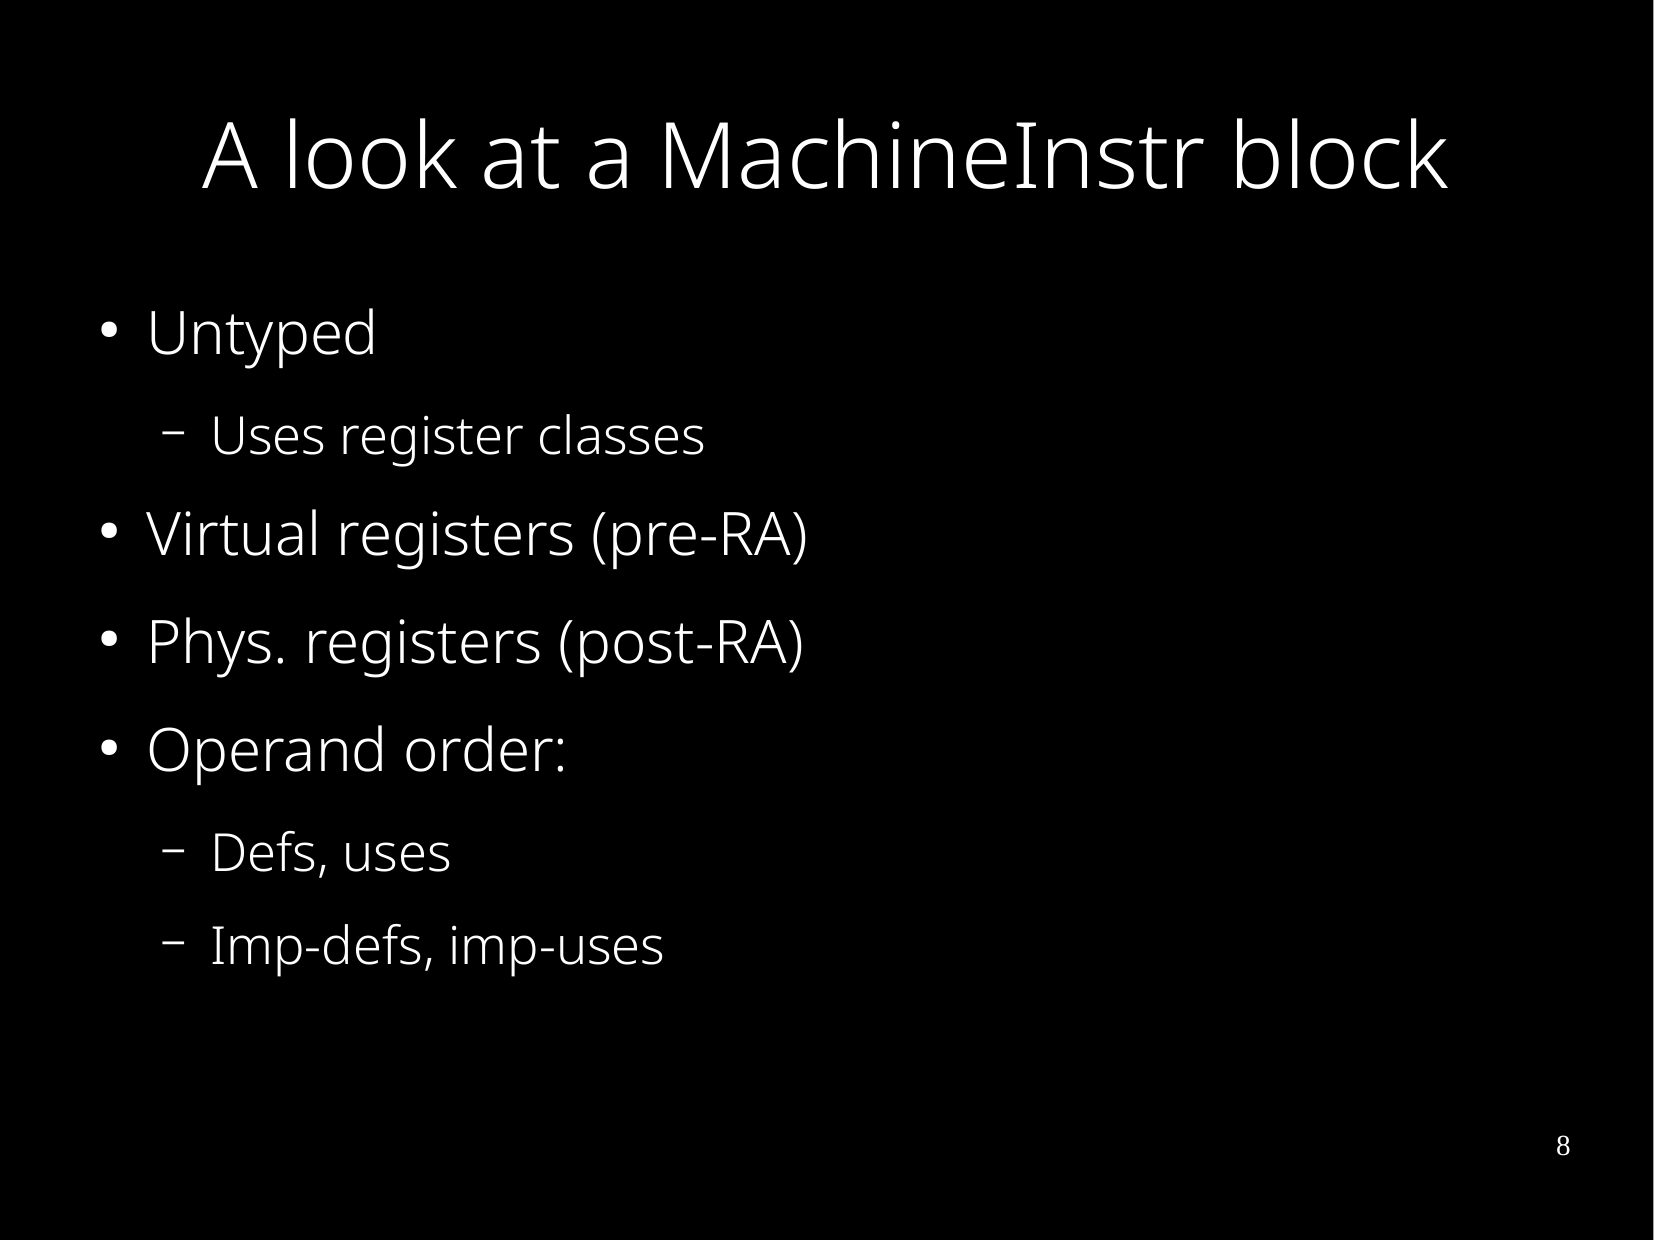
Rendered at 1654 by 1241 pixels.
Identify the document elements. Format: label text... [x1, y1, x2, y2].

title A look at a MachineInstr block [82, 49, 1571, 257]
list Untyped Uses register classes Virtual registers (pre-RA) Phys. registers (post-RA) Operand order: Defs, uses Imp-defs, imp-uses [82, 290, 809, 1010]
